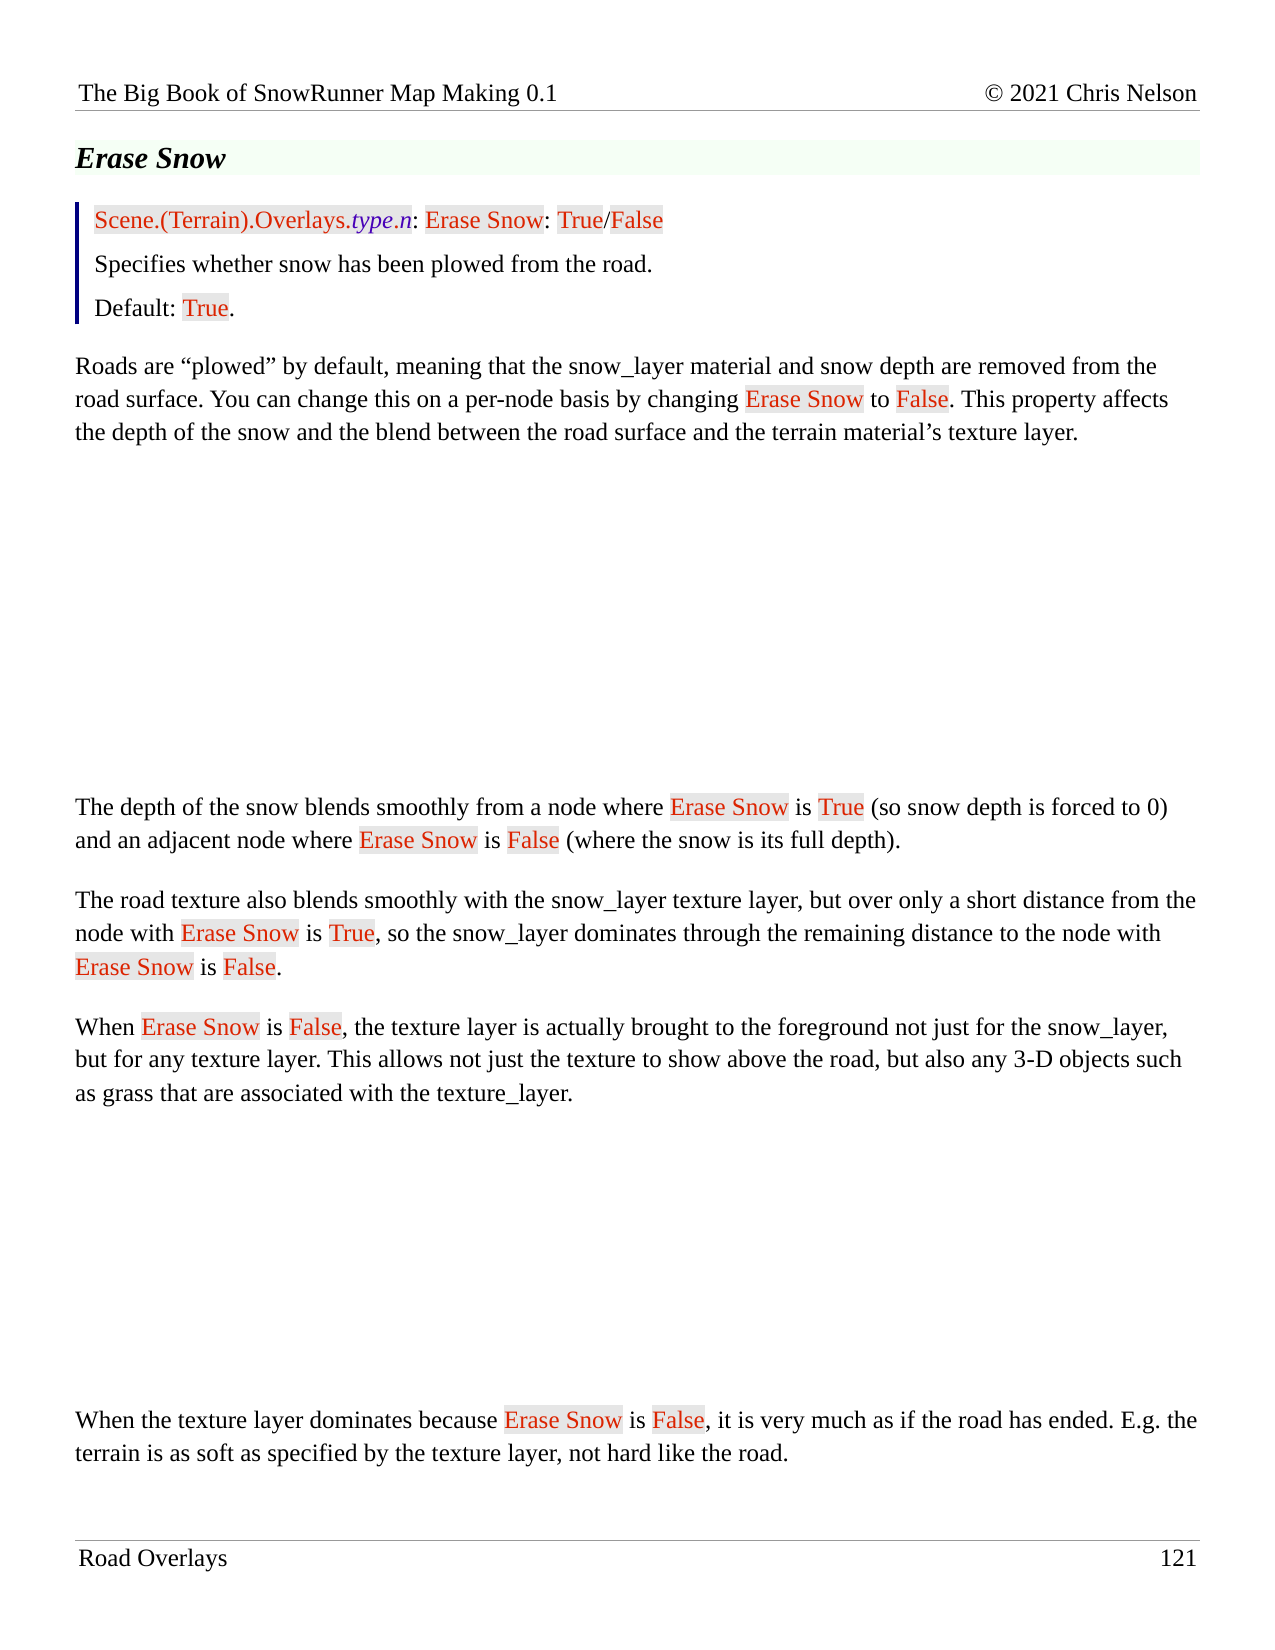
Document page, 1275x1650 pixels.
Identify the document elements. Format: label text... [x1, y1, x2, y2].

text Default: True. [79, 290, 1200, 324]
text The road texture also blends smoothly with the snow_layer texture layer, but over only a short distance from the node with Erase Snow is True, so the snow_layer dominates through the remaining distance to the node with Erase Snow is False. [75, 886, 1200, 980]
text The depth of the snow blends smoothly from a node where Erase Snow is True (so snow depth is forced to 0) and an adjacent node where Erase Snow is False (where the snow is its full depth). [75, 792, 1200, 854]
text Scene.(Terrain).Overlays.type.n: Erase Snow: True/False [79, 202, 1200, 234]
text Roads are “plowed” by default, meaning that the snow_layer material and snow depth are removed from the road surface. You can change this on a per-node basis by changing Erase Snow to False. This property affects the depth of the snow and the blend between the road surface and the terrain material’s texture layer. [75, 351, 1200, 446]
text Specifies whether snow has been plowed from the road. [79, 246, 1200, 278]
text When Erase Snow is False, the texture layer is actually brought to the foreground not just for the snow_layer, but for any texture layer. This allows not just the texture to show above the road, but also any 3‑D objects such as grass that are associated with the texture_layer. [75, 1012, 1200, 1106]
subtitle Erase Snow [75, 140, 1200, 175]
text When the texture layer dominates because Erase Snow is False, it is very much as if the road has ended. E.g. the terrain is as soft as specified by the texture layer, not hard like the road. [75, 1405, 1200, 1467]
